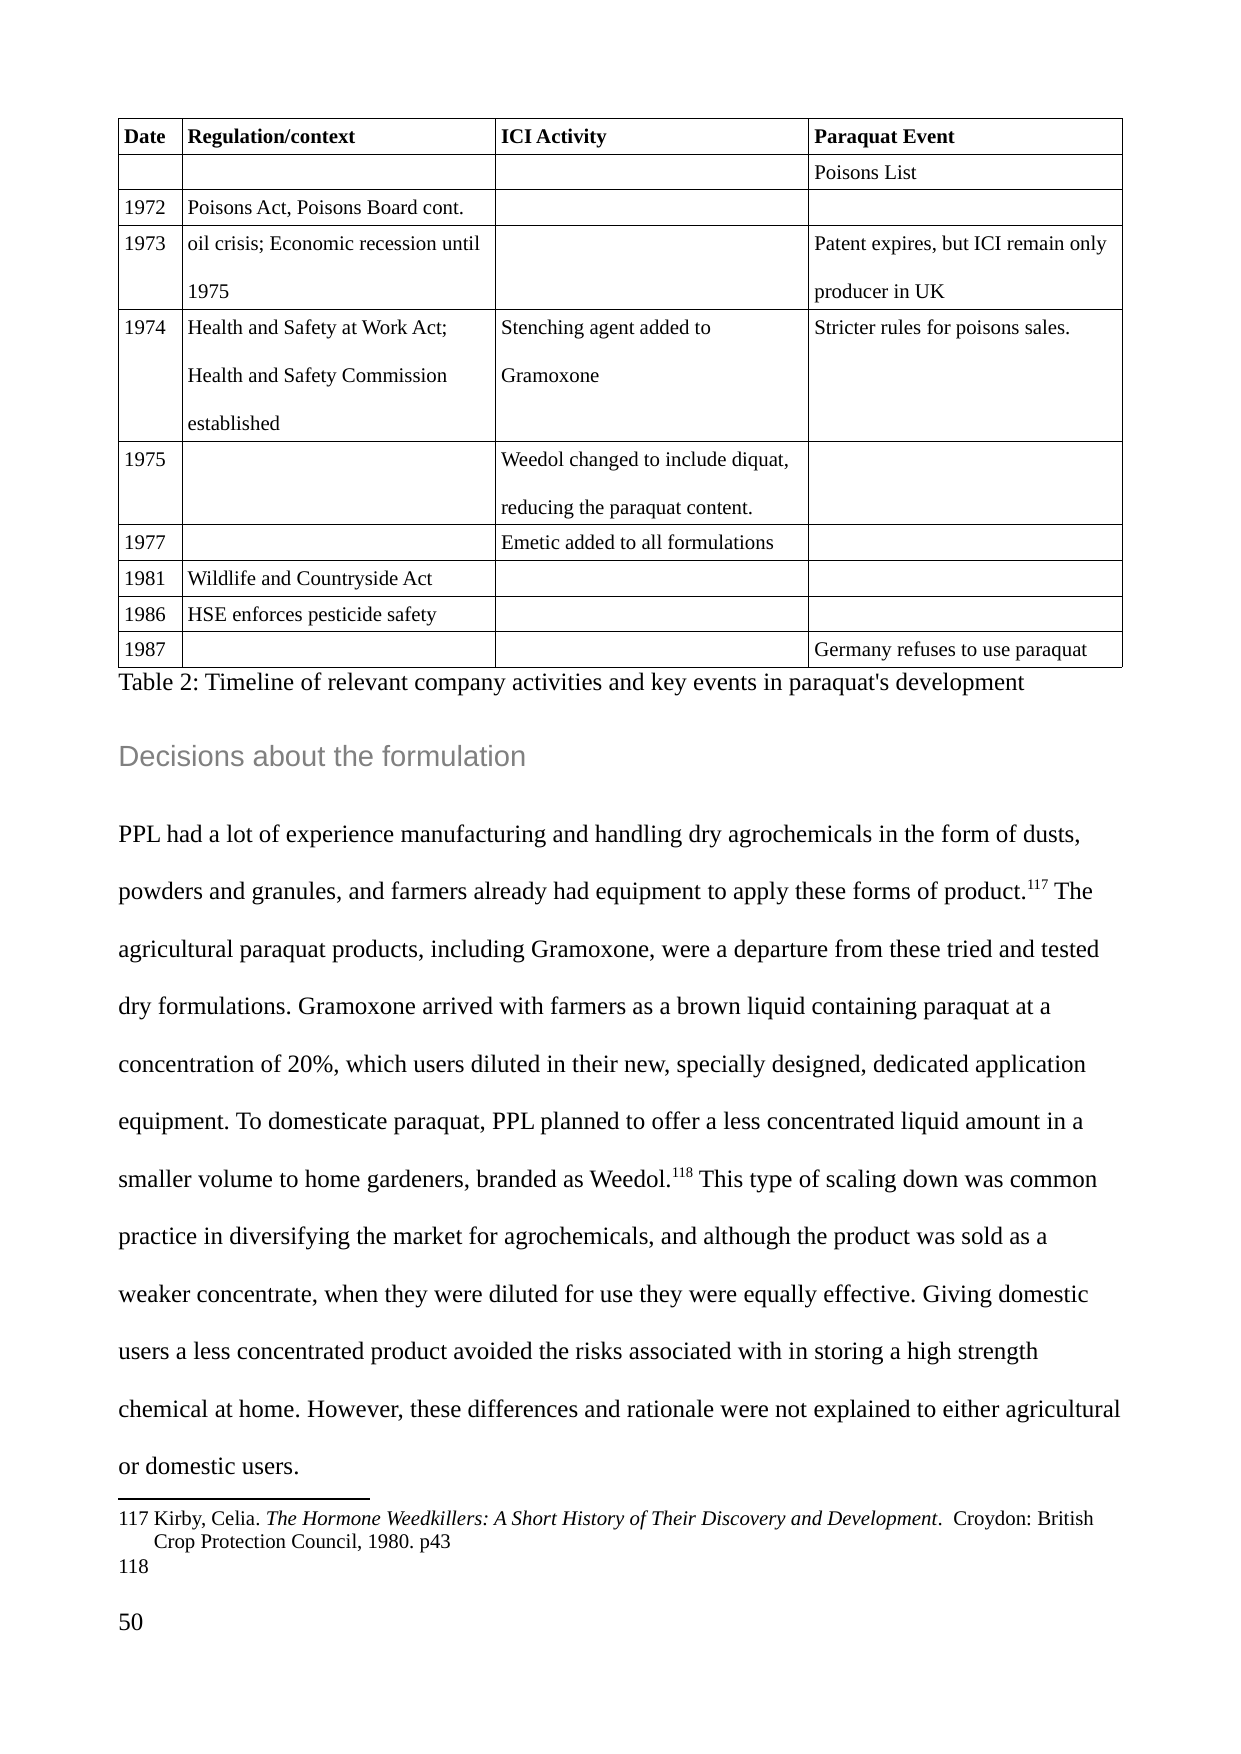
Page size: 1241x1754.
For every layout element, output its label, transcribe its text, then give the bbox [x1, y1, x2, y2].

table_cell HSE enforces pesticide safety [183, 597, 495, 631]
table_cell 1972 [119, 190, 182, 225]
table_cell 1981 [119, 561, 182, 596]
table_cell 1986 [119, 597, 182, 631]
table_cell 1987 [119, 632, 182, 667]
table_cell [183, 155, 495, 189]
subtitle Decisions about the formulation [118, 739, 1122, 773]
table_cell Poisons List [809, 155, 1122, 189]
table_cell [183, 442, 495, 524]
table_cell [183, 632, 495, 667]
table_cell 1973 [119, 226, 182, 309]
table_header ICI Activity [496, 119, 808, 154]
table_cell 1974 [119, 310, 182, 441]
table_cell Weedol changed to include diquat, reducing the paraquat content. [496, 442, 808, 524]
table_cell Emetic added to all formulations [496, 525, 808, 560]
table_cell [809, 597, 1122, 631]
table_cell oil crisis; Economic recession until 1975 [183, 226, 495, 309]
table_cell 1975 [119, 442, 182, 524]
table_cell [496, 632, 808, 667]
table_cell [496, 226, 808, 309]
table_header Regulation/context [183, 119, 495, 154]
table_cell Poisons Act, Poisons Board cont. [183, 190, 495, 225]
table_cell [809, 442, 1122, 524]
table_cell Health and Safety at Work Act; Health and Safety Commission established [183, 310, 495, 441]
table_cell [119, 155, 182, 189]
table_cell Stricter rules for poisons sales. [809, 310, 1122, 441]
table_cell [809, 190, 1122, 225]
table_cell 1977 [119, 525, 182, 560]
text Kirby, Celia. The Hormone Weedkillers: A Short History of Their Discovery and Development. Croydon: British Crop Protection Council, 1980. p43 [118, 1505, 1122, 1553]
text PPL had a lot of experience manufacturing and handling dry agrochemicals in the form of dusts, powders and granules, and farmers already had equipment to apply these forms of product. The agricultural paraquat products, including Gramoxone, were a departure from these tried and tested dry formulations. Gramoxone arrived with farmers as a brown liquid containing paraquat at a concentration of 20%, which users diluted in their new, specially designed, dedicated application equipment. To domesticate paraquat, PPL planned to offer a less concentrated liquid amount in a smaller volume to home gardeners, branded as Weedol. This type of scaling down was common practice in diversifying the market for agrochemicals, and although the product was sold as a weaker concentrate, when they were diluted for use they were equally effective. Giving domestic users a less concentrated product avoided the risks associated with in storing a high strength chemical at home. However, these differences and rationale were not explained to either agricultural or domestic users. [118, 819, 1122, 1480]
table_cell Patent expires, but ICI remain only producer in UK [809, 226, 1122, 309]
table_cell [183, 525, 495, 560]
table_cell [496, 155, 808, 189]
table_cell [809, 561, 1122, 596]
table_cell [496, 561, 808, 596]
table_header Paraquat Event [809, 119, 1122, 154]
table_cell [496, 597, 808, 631]
table_cell [496, 190, 808, 225]
table_header Date [119, 119, 182, 154]
table_cell Germany refuses to use paraquat [809, 632, 1122, 667]
table_cell Stenching agent added to Gramoxone [496, 310, 808, 441]
text Table 2: Timeline of relevant company activities and key events in paraquat's development [118, 668, 1122, 696]
table_cell Wildlife and Countryside Act [183, 561, 495, 596]
table_cell [809, 525, 1122, 560]
